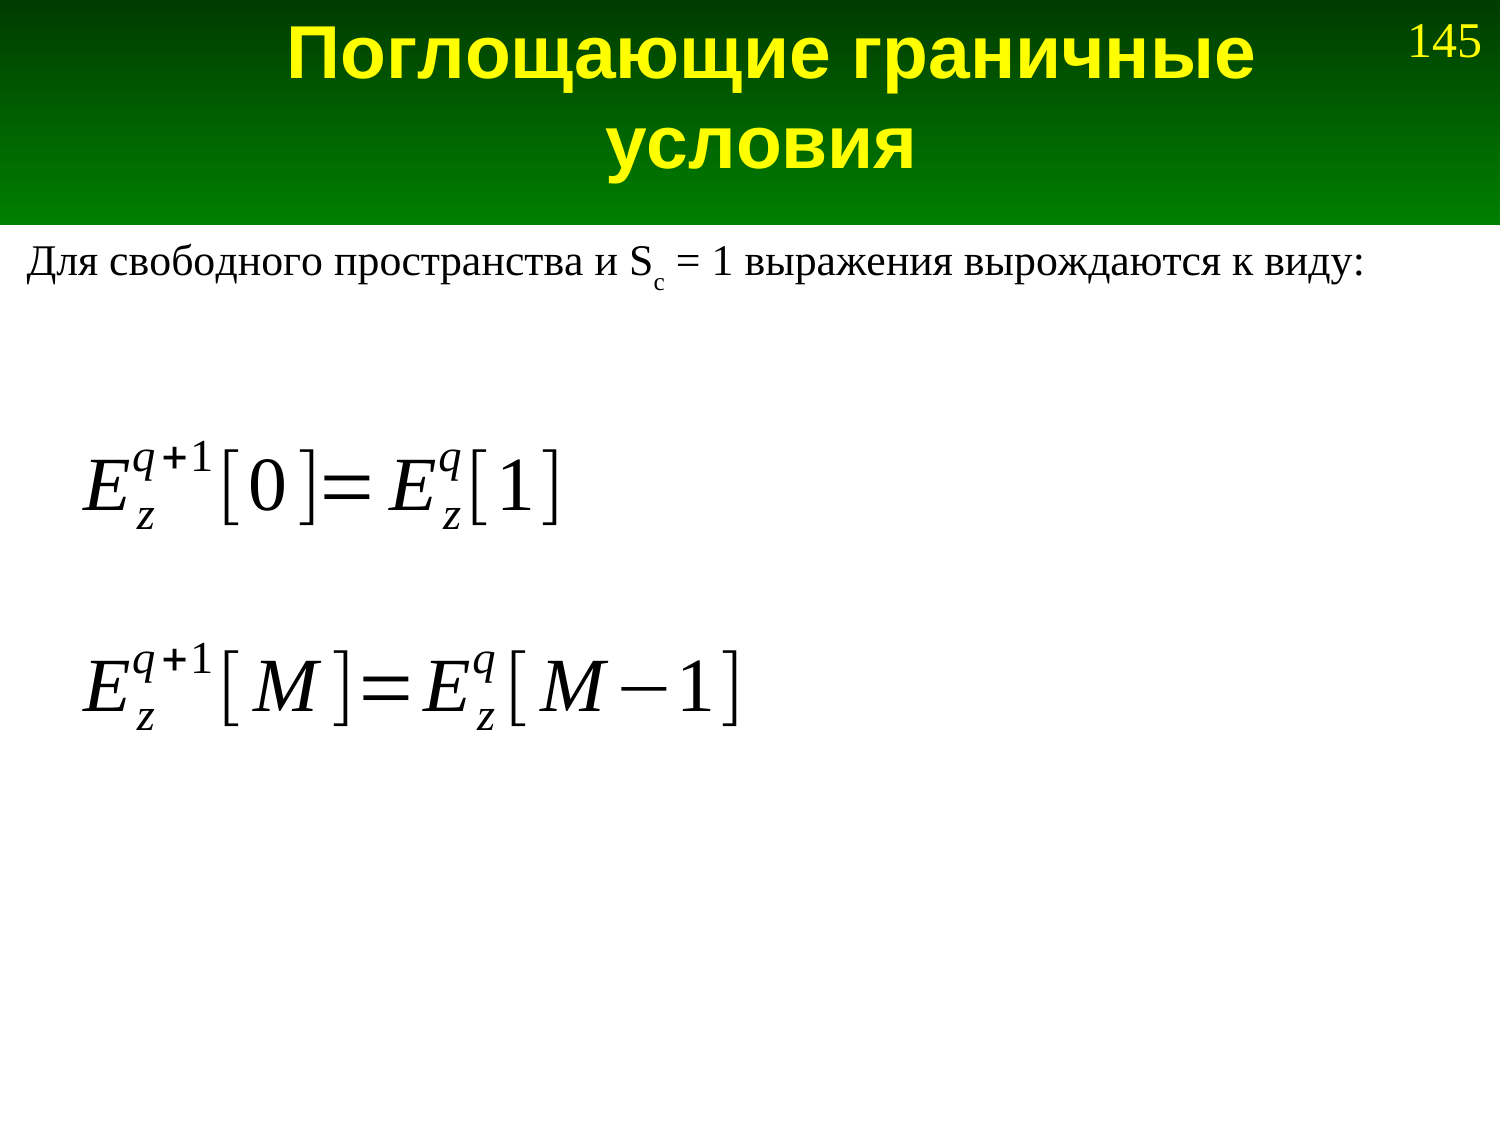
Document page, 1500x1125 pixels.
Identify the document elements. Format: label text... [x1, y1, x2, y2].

text_box Для свободного пространства и Sc = 1 выражения вырождаются к виду: [11, 224, 1378, 303]
chart [59, 428, 762, 740]
title Поглощающие граничные условия [123, 0, 1399, 192]
